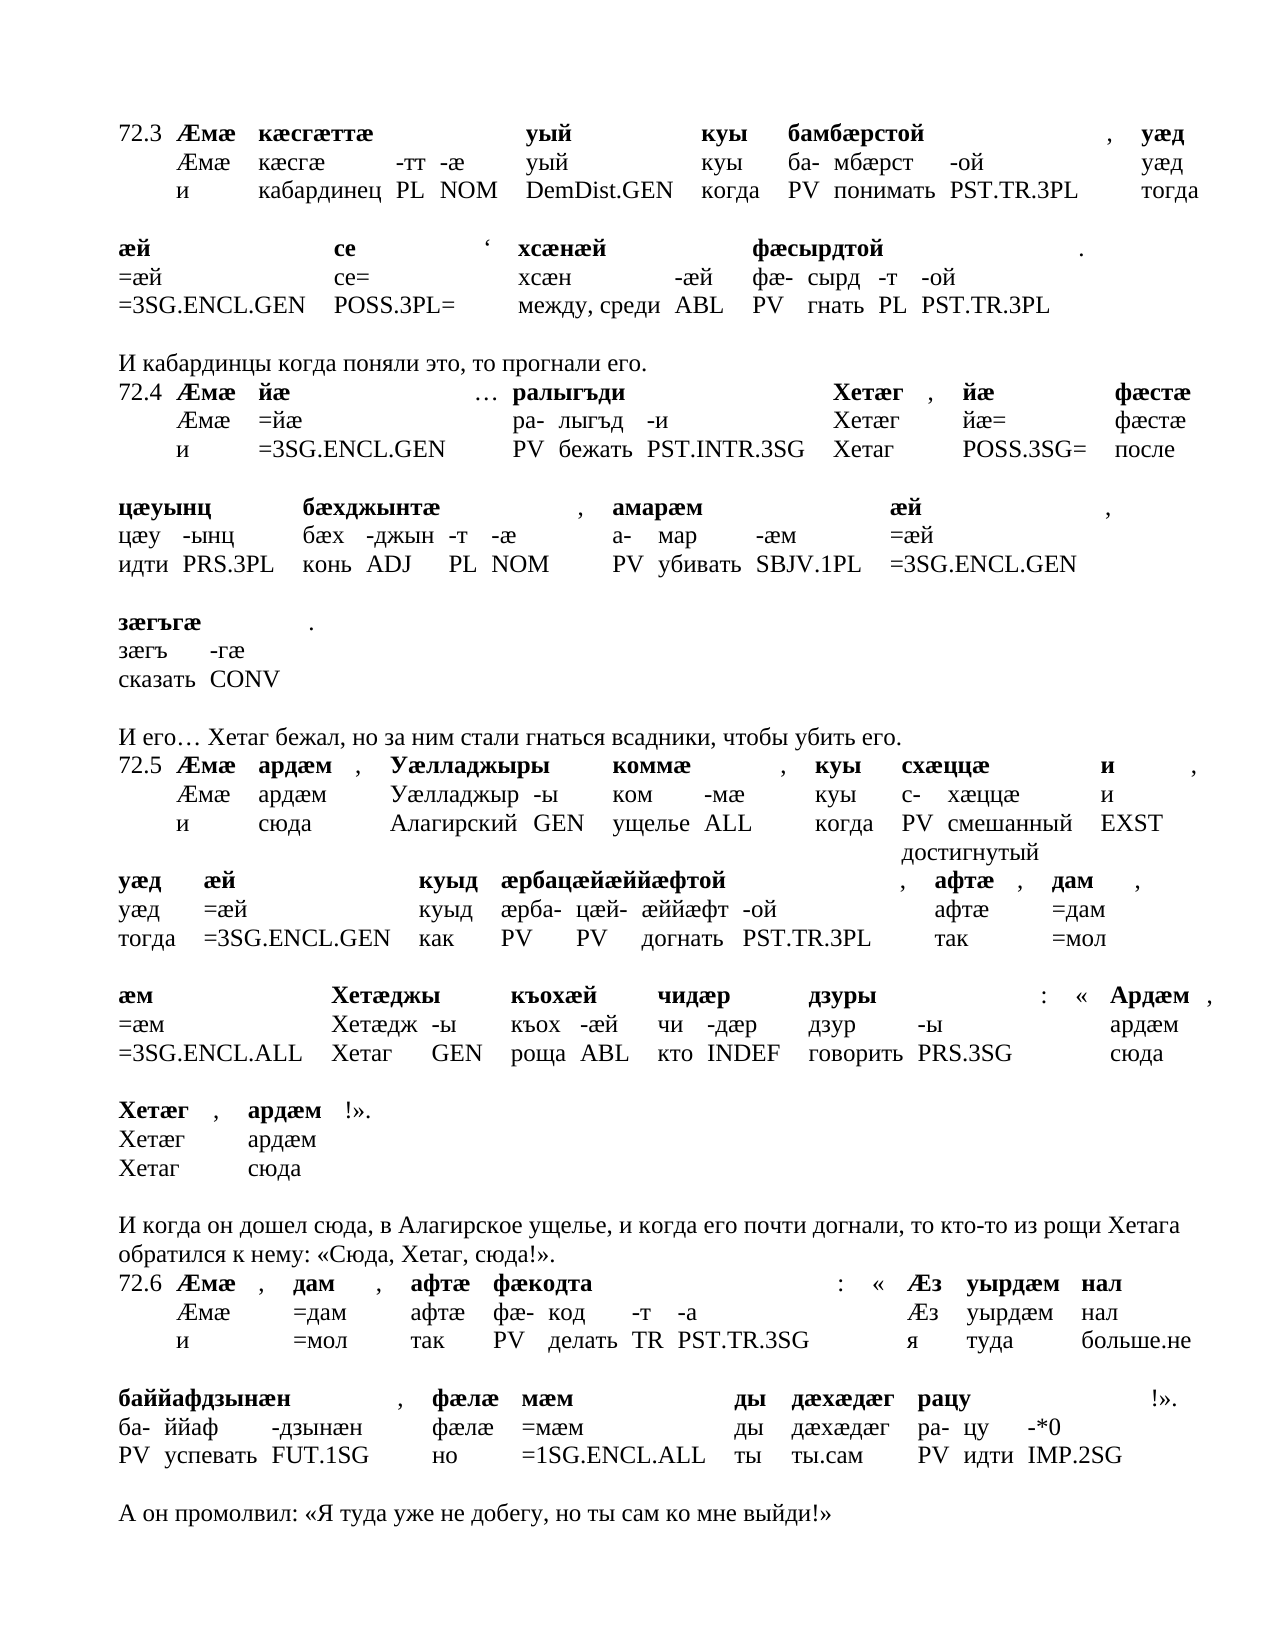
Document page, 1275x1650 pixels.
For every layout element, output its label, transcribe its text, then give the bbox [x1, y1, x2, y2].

text туда [966, 1326, 1053, 1354]
text между, среди [518, 291, 661, 319]
text Хетаг [118, 1153, 185, 1182]
text -*0 [1027, 1412, 1123, 1441]
text фæстæ [1114, 406, 1186, 434]
text хæццæ [947, 779, 1073, 808]
text PV [612, 549, 644, 578]
text фæлæ [432, 1412, 494, 1441]
text PL [396, 176, 426, 204]
text уый [526, 147, 674, 176]
text EXST [1100, 808, 1163, 837]
text PV [917, 1441, 949, 1469]
text сырд [807, 262, 864, 291]
text -æ [491, 521, 550, 549]
text йæ [962, 377, 1101, 406]
text æй [203, 866, 405, 894]
text -дзынæн [271, 1412, 369, 1441]
text смешанный [947, 808, 1073, 837]
text « [872, 1268, 893, 1297]
text æййæфт [641, 894, 729, 923]
text уырдæм [966, 1297, 1053, 1326]
text =мæм [521, 1412, 707, 1441]
text И когда он дошел сюда, в Алагирское ущелье, и когда его почти догнали, то кто-то из рощи Хетага обратился к нему: «Сюда, Хетаг, сюда!». [118, 1211, 1249, 1268]
text ADJ [366, 549, 434, 578]
text Хетæг [118, 1096, 199, 1124]
text как [419, 923, 473, 952]
text -джын [366, 521, 434, 549]
text PV [512, 434, 544, 463]
text æрбацæйæййæфтой [501, 866, 886, 894]
text делать [548, 1326, 618, 1354]
text PL [878, 291, 907, 319]
text бæхджынтæ [302, 492, 563, 521]
text мар [658, 521, 742, 549]
text -а [677, 1297, 809, 1326]
text уæд [1141, 118, 1213, 147]
text FUT.1SG [271, 1441, 369, 1469]
text понимать [834, 176, 936, 204]
text -тт [396, 147, 426, 176]
text Æмæ [176, 377, 244, 406]
text ардæм [248, 1124, 317, 1153]
text =æй [203, 894, 391, 923]
text æм [118, 981, 317, 1009]
text -ы [917, 1009, 1013, 1038]
text ты [734, 1441, 764, 1469]
text ардæм [258, 751, 341, 779]
text афтæ [410, 1297, 465, 1326]
text PRS.3SG [917, 1038, 1013, 1067]
text Ардæм [1110, 981, 1193, 1009]
text Хетæг [118, 1124, 185, 1153]
text Æмæ [176, 779, 231, 808]
text тогда [118, 923, 176, 952]
text афтæ [410, 1268, 479, 1297]
text схæццæ [901, 751, 1087, 779]
text PST.TR.3PL [742, 923, 872, 952]
text фæкодта [493, 1268, 823, 1297]
text POSS.3PL= [333, 291, 455, 319]
text къохæй [511, 981, 644, 1009]
text -т [878, 262, 907, 291]
text Æмæ [176, 1268, 244, 1297]
text код [548, 1297, 618, 1326]
text сюда [248, 1153, 317, 1182]
text , [1017, 866, 1038, 894]
text =3SG.ENCL.GEN [258, 434, 446, 463]
text =дам [1052, 894, 1107, 923]
text , [1105, 492, 1126, 521]
text и [176, 1326, 231, 1354]
text идти [118, 549, 169, 578]
text 72.6 [118, 1268, 162, 1297]
text къох [511, 1009, 566, 1038]
text куы [701, 147, 760, 176]
text =дам [293, 1297, 348, 1326]
text цу [963, 1412, 1014, 1441]
text хсæн [518, 262, 661, 291]
text ййаф [164, 1412, 258, 1441]
text POSS.3SG= [962, 434, 1087, 463]
text , [213, 1096, 234, 1124]
text SBJV.1PL [756, 549, 862, 578]
text , [1206, 981, 1227, 1009]
text PRS.3PL [182, 549, 275, 578]
text уæд [1141, 147, 1199, 176]
text !». [344, 1096, 371, 1124]
text Уæлладжыр [389, 779, 519, 808]
text : [1040, 981, 1061, 1009]
text , [1191, 751, 1212, 779]
text 72.3 [118, 118, 162, 147]
text GEN [533, 808, 584, 837]
text нал [1081, 1268, 1205, 1297]
text И его… Хетаг бежал, но за ним стали гнаться всадники, чтобы убить его. [118, 722, 1249, 751]
text !». [1150, 1383, 1178, 1412]
text PV [752, 291, 793, 319]
text куы [815, 779, 874, 808]
text ра- [917, 1412, 949, 1441]
text нал [1081, 1297, 1191, 1326]
text 72.4 [118, 377, 162, 406]
text -ой [921, 262, 1051, 291]
text чидæр [657, 981, 794, 1009]
text и [1100, 779, 1163, 808]
text , [1134, 866, 1155, 894]
text -æ [439, 147, 498, 176]
text æй [118, 233, 320, 262]
text -гæ [209, 636, 281, 664]
text ды [734, 1383, 778, 1412]
text и [176, 176, 231, 204]
text Æз [907, 1268, 953, 1297]
text уæд [118, 866, 189, 894]
text зæгъ [118, 636, 196, 664]
text фæстæ [1114, 377, 1200, 406]
text , [258, 1268, 279, 1297]
text а- [612, 521, 644, 549]
text PV [493, 1326, 534, 1354]
text И кабардинцы когда поняли это, то прогнали его. [118, 348, 1249, 377]
text TR [632, 1326, 664, 1354]
text « [1075, 981, 1096, 1009]
text цæуынц [118, 492, 289, 521]
text мæм [521, 1383, 720, 1412]
text =3SG.ENCL.GEN [889, 549, 1077, 578]
text куыд [419, 894, 473, 923]
text А он промолвил: «Я туда уже не добегу, но ты сам ко мне выйди!» [118, 1498, 1249, 1527]
text , [376, 1268, 397, 1297]
text после [1114, 434, 1186, 463]
text Æмæ [176, 1297, 231, 1326]
text NOM [491, 549, 550, 578]
text =1SG.ENCL.ALL [521, 1441, 707, 1469]
text PV [788, 176, 820, 204]
text PST.TR.3PL [921, 291, 1051, 319]
text уырдæм [966, 1268, 1067, 1297]
text =æй [118, 262, 306, 291]
text ардæм [248, 1096, 330, 1124]
text -ы [533, 779, 584, 808]
text уæд [118, 894, 176, 923]
text чи [657, 1009, 693, 1038]
text конь [302, 549, 352, 578]
text куы [815, 751, 888, 779]
text -ой [949, 147, 1079, 176]
text Æмæ [176, 147, 231, 176]
text -т [632, 1297, 664, 1326]
text NOM [439, 176, 498, 204]
text ущелье [612, 808, 690, 837]
text =æм [118, 1009, 303, 1038]
text убивать [658, 549, 742, 578]
text амарæм [612, 492, 876, 521]
text -ой [742, 894, 872, 923]
text кабардинец [258, 176, 382, 204]
text =3SG.ENCL.ALL [118, 1038, 303, 1067]
text ба- [788, 147, 820, 176]
text кæсгæ [258, 147, 382, 176]
text так [934, 923, 989, 952]
text ба- [118, 1412, 150, 1441]
text кто [657, 1038, 693, 1067]
text когда [701, 176, 760, 204]
text афтæ [934, 894, 989, 923]
text . [308, 607, 329, 636]
text PV [576, 923, 628, 952]
text Хетæджы [331, 981, 497, 1009]
text 72.5 [118, 751, 162, 779]
text но [432, 1441, 494, 1469]
text . [1078, 233, 1099, 262]
text дам [1052, 866, 1121, 894]
text и [176, 434, 231, 463]
text =æй [889, 521, 1077, 549]
text Хетæг [833, 377, 914, 406]
text ды [734, 1412, 764, 1441]
text мбæрст [834, 147, 936, 176]
text Хетæг [833, 406, 900, 434]
text йæ= [962, 406, 1087, 434]
text се [333, 233, 469, 262]
text рацу [917, 1383, 1137, 1412]
text ABL [674, 291, 724, 319]
text PV [501, 923, 562, 952]
text -ы [431, 1009, 483, 1038]
text ‘ [483, 233, 504, 262]
text ардæм [258, 779, 327, 808]
text с- [901, 779, 933, 808]
text Хетæдж [331, 1009, 418, 1038]
text PV [118, 1441, 150, 1469]
text дам [293, 1268, 362, 1297]
text достигнутый [901, 837, 1087, 866]
text когда [815, 808, 874, 837]
text Æмæ [176, 751, 244, 779]
text сюда [1110, 1038, 1179, 1067]
text , [927, 377, 948, 406]
text , [780, 751, 801, 779]
text йæ [258, 377, 460, 406]
text PST.TR.3PL [949, 176, 1079, 204]
text цæу [118, 521, 169, 549]
text -æй [674, 262, 724, 291]
text PL [448, 549, 477, 578]
text фæ- [752, 262, 793, 291]
text æй [889, 492, 1091, 521]
text дзуры [808, 981, 1027, 1009]
text кæсгæттæ [258, 118, 512, 147]
text -и [647, 406, 805, 434]
text -дæр [707, 1009, 781, 1038]
text , [1106, 118, 1127, 147]
text PST.INTR.3SG [647, 434, 805, 463]
text больше.не [1081, 1326, 1191, 1354]
text ралыгъди [512, 377, 819, 406]
text Хетаг [833, 434, 900, 463]
text Хетаг [331, 1038, 418, 1067]
text фæлæ [432, 1383, 508, 1412]
text бамбæрстой [788, 118, 1093, 147]
text CONV [209, 664, 281, 693]
text Æз [907, 1297, 939, 1326]
text ра- [512, 406, 544, 434]
text дзур [808, 1009, 904, 1038]
text коммæ [612, 751, 766, 779]
text фæсырдтой [752, 233, 1064, 262]
text ардæм [1110, 1009, 1179, 1038]
text Æмæ [176, 118, 244, 147]
text PV [901, 808, 933, 837]
text ABL [580, 1038, 630, 1067]
text , [397, 1383, 418, 1412]
text гнать [807, 291, 864, 319]
text , [899, 866, 921, 894]
text и [176, 808, 231, 837]
text идти [963, 1441, 1014, 1469]
text : [837, 1268, 858, 1297]
text афтæ [934, 866, 1003, 894]
text тогда [1141, 176, 1199, 204]
text говорить [808, 1038, 904, 1067]
text =3SG.ENCL.GEN [118, 291, 306, 319]
text лыгъд [558, 406, 633, 434]
text ты.сам [791, 1441, 890, 1469]
text уый [526, 118, 687, 147]
text хсæнæй [518, 233, 738, 262]
text -æм [756, 521, 862, 549]
text дæхæдæг [791, 1383, 904, 1412]
text дæхæдæг [791, 1412, 890, 1441]
text фæ- [493, 1297, 534, 1326]
text PST.TR.3SG [677, 1326, 809, 1354]
text цæй- [576, 894, 628, 923]
text , [355, 751, 376, 779]
text сказать [118, 664, 196, 693]
text GEN [431, 1038, 483, 1067]
text Алагирский [389, 808, 519, 837]
text и [1100, 751, 1177, 779]
text =мол [1052, 923, 1107, 952]
text INDEF [707, 1038, 781, 1067]
text DemDist.GEN [526, 176, 674, 204]
text -мæ [704, 779, 753, 808]
text -ынц [182, 521, 275, 549]
text Æмæ [176, 406, 231, 434]
text баййафдзынæн [118, 1383, 383, 1412]
text так [410, 1326, 465, 1354]
text =3SG.ENCL.GEN [203, 923, 391, 952]
text я [907, 1326, 939, 1354]
text =мол [293, 1326, 348, 1354]
text куы [701, 118, 774, 147]
text -æй [580, 1009, 630, 1038]
text , [577, 492, 598, 521]
text куыд [419, 866, 487, 894]
text зæгъгæ [118, 607, 294, 636]
text =йæ [258, 406, 446, 434]
text роща [511, 1038, 566, 1067]
text ком [612, 779, 690, 808]
text æрба- [501, 894, 562, 923]
text сюда [258, 808, 327, 837]
text бæх [302, 521, 352, 549]
text IMP.2SG [1027, 1441, 1123, 1469]
text успевать [164, 1441, 258, 1469]
text се= [333, 262, 455, 291]
text бежать [558, 434, 633, 463]
text ALL [704, 808, 753, 837]
text … [473, 377, 499, 406]
text догнать [641, 923, 729, 952]
text -т [448, 521, 477, 549]
text Уæлладжыры [389, 751, 598, 779]
